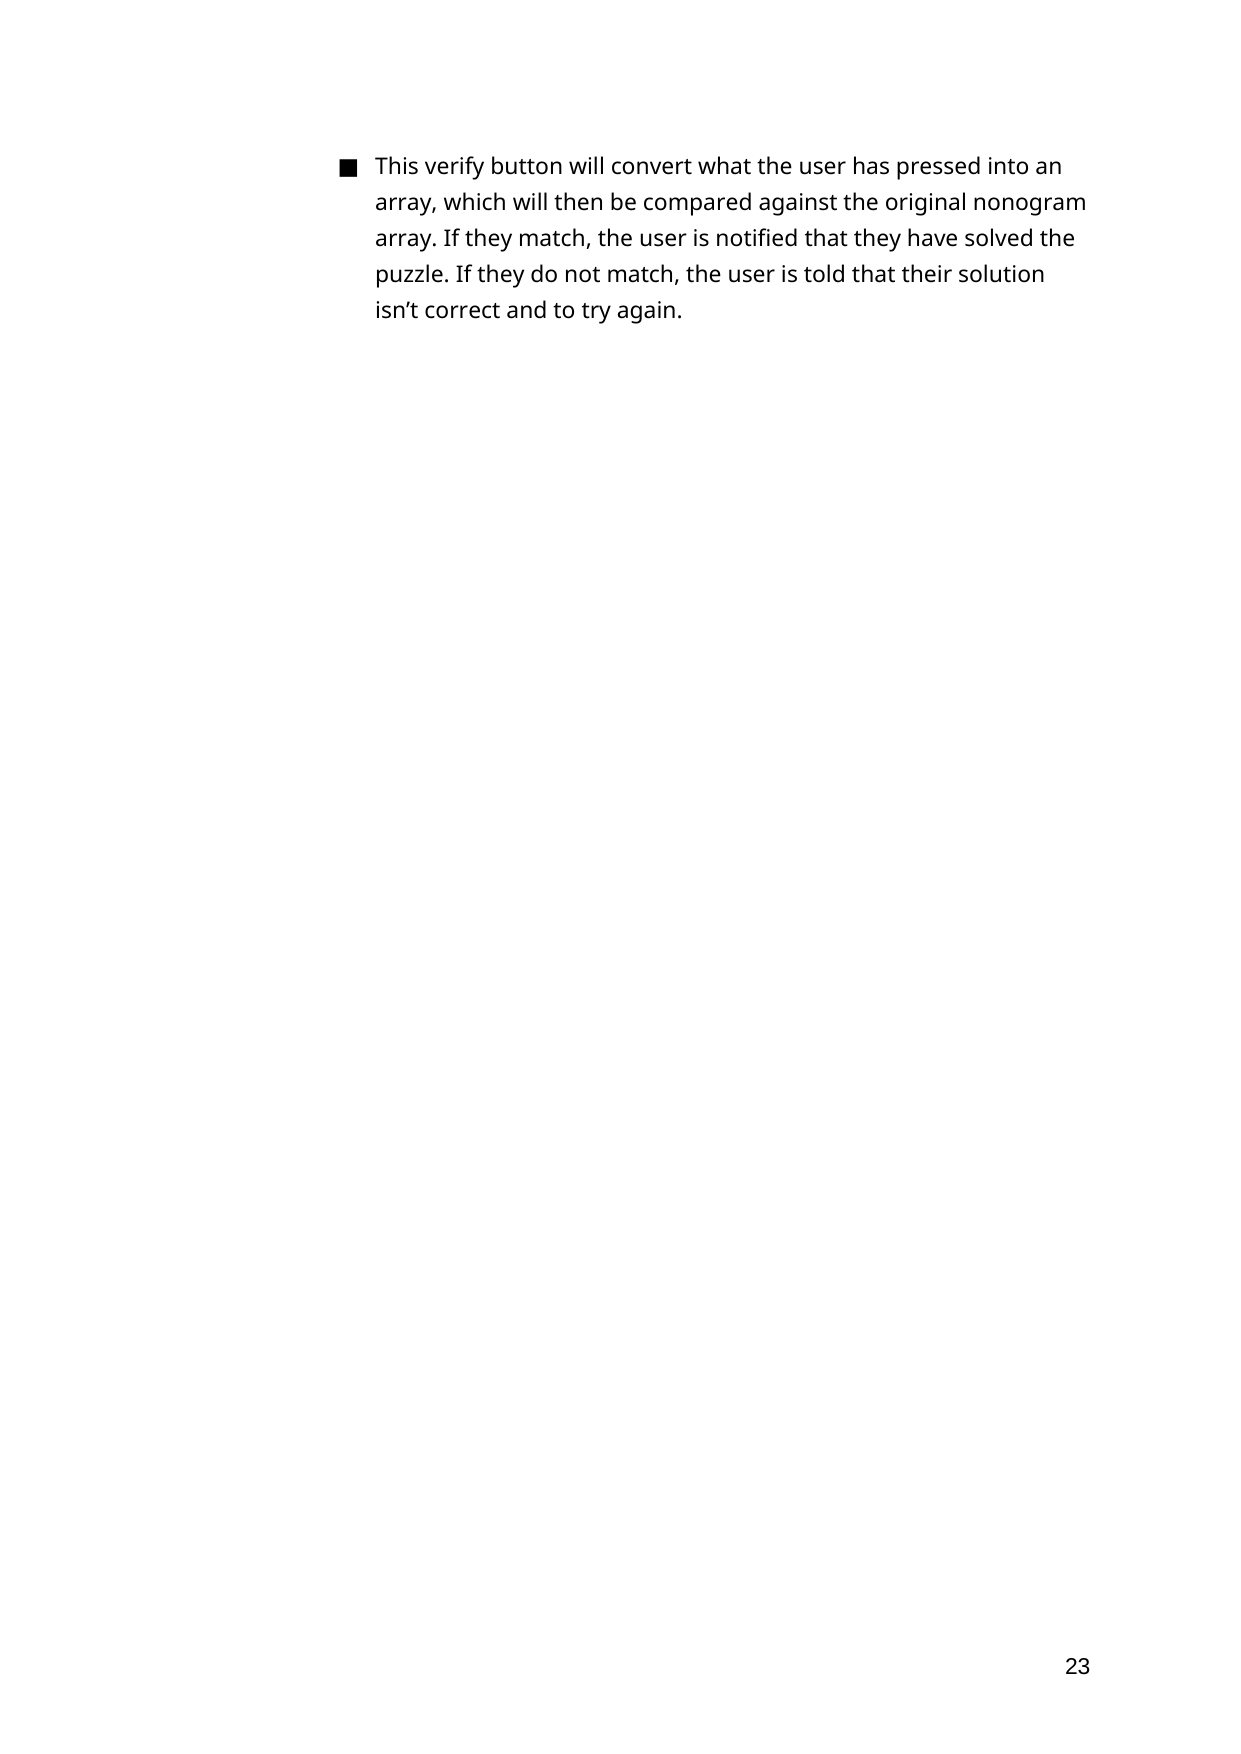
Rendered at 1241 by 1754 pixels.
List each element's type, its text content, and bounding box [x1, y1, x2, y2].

list This verify button will convert what the user has pressed into an array, which will then be compared against the original nonogram array. If they match, the user is notified that they have solved the puzzle. If they do not match, the user is told that their solution isn’t correct and to try again. [337, 150, 1090, 325]
